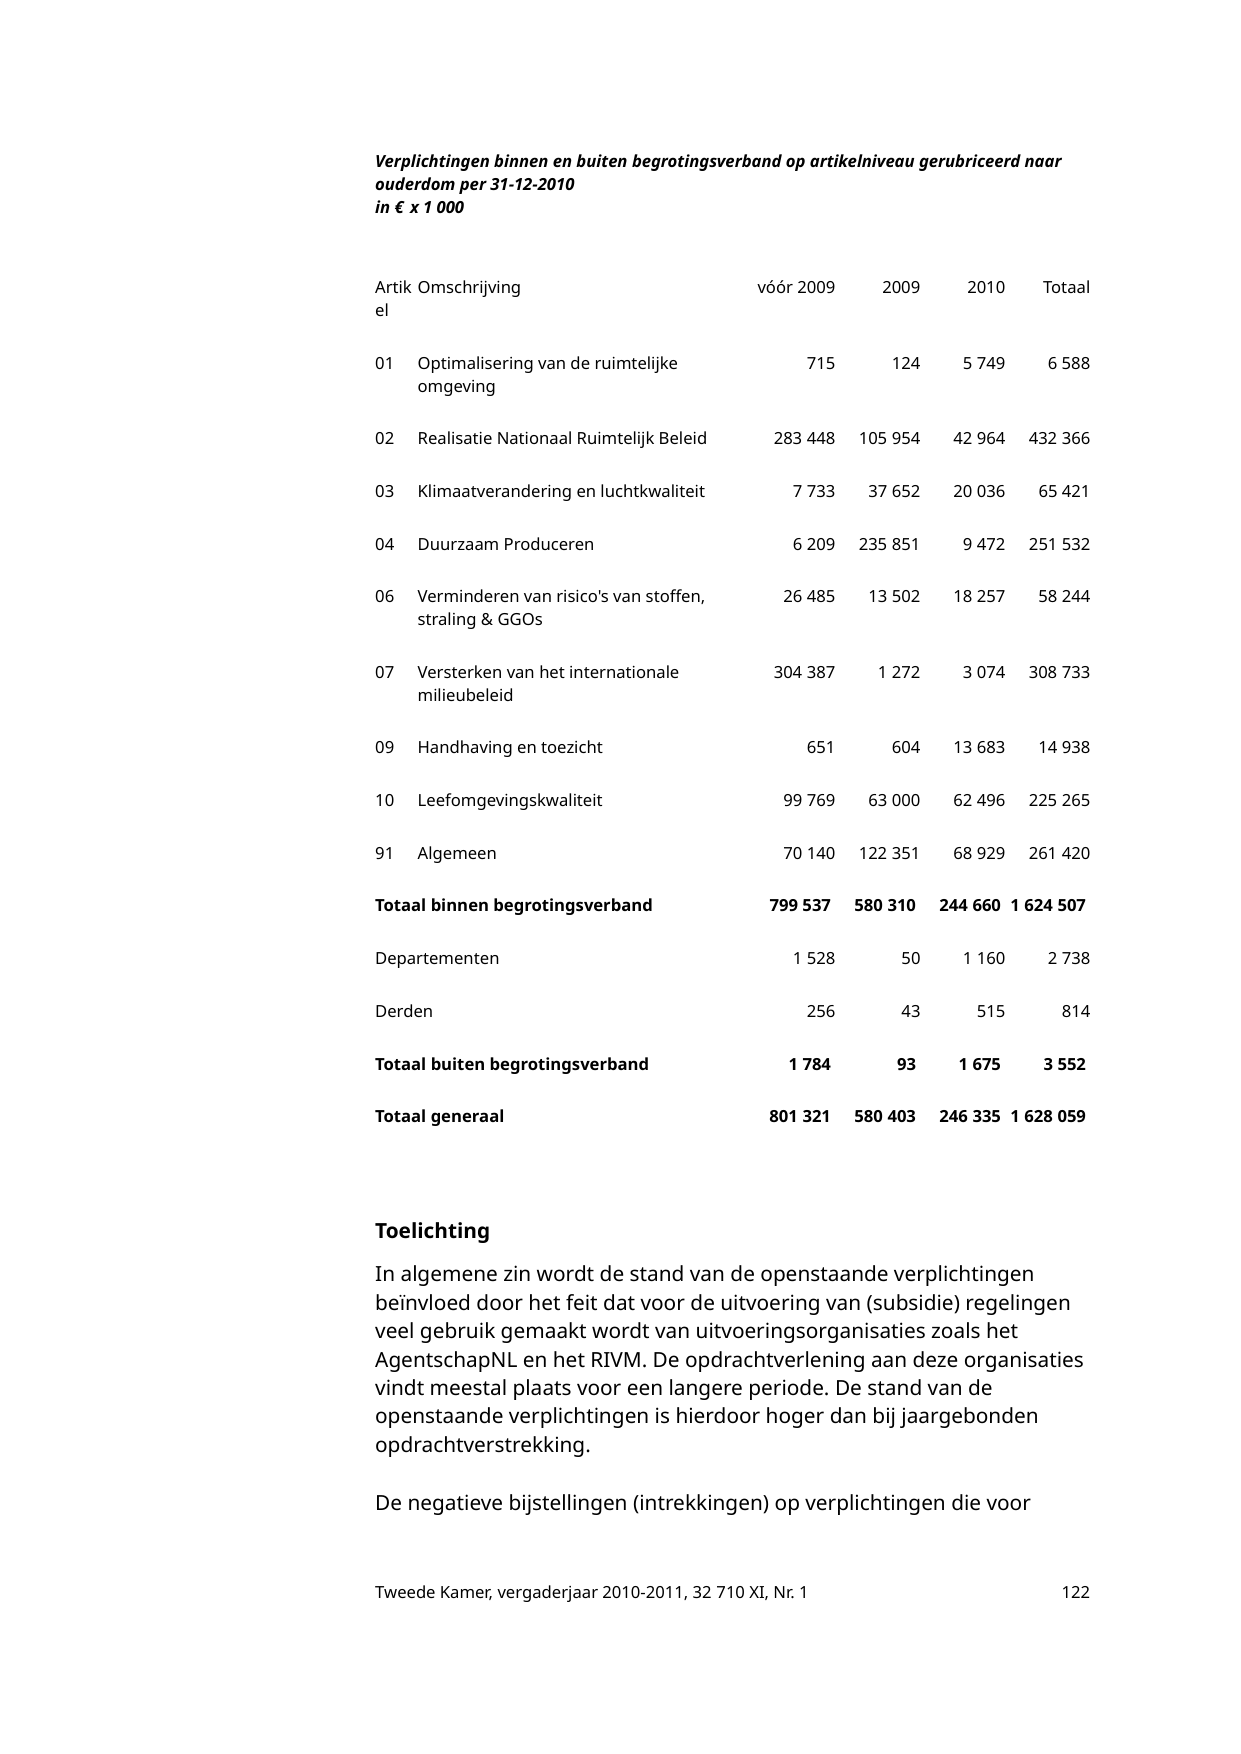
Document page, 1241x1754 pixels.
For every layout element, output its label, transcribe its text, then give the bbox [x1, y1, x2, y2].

table_cell 65 421 [1005, 480, 1090, 532]
table_cell 244 660 [920, 894, 1005, 947]
table_cell 62 496 [920, 789, 1005, 841]
table_cell Handhaving en toezicht [418, 736, 750, 788]
table_cell Derden [375, 999, 750, 1052]
table_cell 5 749 [920, 351, 1005, 427]
table_cell Departementen [375, 947, 750, 999]
text Toelichting [375, 1216, 1090, 1244]
table_cell 03 [375, 480, 417, 532]
table_cell 63 000 [835, 789, 920, 841]
table_cell 06 [375, 585, 417, 660]
table_cell 42 964 [920, 427, 1005, 479]
table_header vóór 2009 [750, 276, 835, 351]
table_cell 01 [375, 351, 417, 427]
table_cell 99 769 [750, 789, 835, 841]
table_cell 1 528 [750, 947, 835, 999]
table_cell Algemeen [418, 841, 750, 894]
table_cell Totaal buiten begrotingsverband [375, 1052, 750, 1105]
table_cell 124 [835, 351, 920, 427]
table_cell Versterken van het internationale milieubeleid [418, 660, 750, 736]
table_cell 308 733 [1005, 660, 1090, 736]
table_cell 1 272 [835, 660, 920, 736]
table_cell 1 628 059 [1005, 1105, 1090, 1157]
table_header Artikel [375, 276, 417, 351]
table_cell 2 738 [1005, 947, 1090, 999]
table_cell 814 [1005, 999, 1090, 1052]
table_cell 604 [835, 736, 920, 788]
table_cell 801 321 [750, 1105, 835, 1157]
text In algemene zin wordt de stand van de openstaande verplichtingen beïnvloed door het feit dat voor de uitvoering van (subsidie) regelingen veel gebruik gemaakt wordt van uitvoeringsorganisaties zoals het AgentschapNL en het RIVM. De opdrachtverlening aan deze organisaties vindt meestal plaats voor een langere periode. De stand van de openstaande verplichtingen is hierdoor hoger dan bij jaargebonden opdrachtverstrekking. [375, 1259, 1090, 1458]
table_cell 235 851 [835, 532, 920, 585]
table_cell Optimalisering van de ruimtelijke omgeving [418, 351, 750, 427]
table_cell Totaal binnen begrotingsverband [375, 894, 750, 947]
table_cell Duurzaam Produceren [418, 532, 750, 585]
table_cell Realisatie Nationaal Ruimtelijk Beleid [418, 427, 750, 479]
table_cell 283 448 [750, 427, 835, 479]
table_cell 1 160 [920, 947, 1005, 999]
table_cell 256 [750, 999, 835, 1052]
table_cell Klimaatverandering en luchtkwaliteit [418, 480, 750, 532]
table_cell 7 733 [750, 480, 835, 532]
table_cell 70 140 [750, 841, 835, 894]
text in € x 1 000 [375, 195, 1090, 218]
table_cell 04 [375, 532, 417, 585]
table_cell 261 420 [1005, 841, 1090, 894]
table_cell 715 [750, 351, 835, 427]
table_cell 68 929 [920, 841, 1005, 894]
table_cell 6 588 [1005, 351, 1090, 427]
table_cell 26 485 [750, 585, 835, 660]
table_cell 432 366 [1005, 427, 1090, 479]
table_cell 225 265 [1005, 789, 1090, 841]
table_cell 9 472 [920, 532, 1005, 585]
table_cell Leefomgevingskwaliteit [418, 789, 750, 841]
text Verplichtingen binnen en buiten begrotingsverband op artikelniveau gerubriceerd naar ouderdom per 31-12-2010 [375, 150, 1090, 195]
table_cell 1 624 507 [1005, 894, 1090, 947]
table_cell 58 244 [1005, 585, 1090, 660]
table_header Omschrijving [418, 276, 750, 351]
table_header Totaal [1005, 276, 1090, 351]
table_cell 50 [835, 947, 920, 999]
table_cell 91 [375, 841, 417, 894]
table_cell 251 532 [1005, 532, 1090, 585]
table_cell 02 [375, 427, 417, 479]
table_cell 07 [375, 660, 417, 736]
table_cell 1 784 [750, 1052, 835, 1105]
table_cell 09 [375, 736, 417, 788]
table_cell 515 [920, 999, 1005, 1052]
table_cell 18 257 [920, 585, 1005, 660]
table_cell 13 683 [920, 736, 1005, 788]
table_cell 651 [750, 736, 835, 788]
table_cell Verminderen van risico's van stoffen, straling & GGOs [418, 585, 750, 660]
table_cell 6 209 [750, 532, 835, 585]
table_cell 799 537 [750, 894, 835, 947]
table_cell 122 351 [835, 841, 920, 894]
text De negatieve bijstellingen (intrekkingen) op verplichtingen die voor [375, 1488, 1090, 1517]
table_cell 43 [835, 999, 920, 1052]
table_cell 14 938 [1005, 736, 1090, 788]
table_cell 246 335 [920, 1105, 1005, 1157]
table_header 2009 [835, 276, 920, 351]
table_cell 10 [375, 789, 417, 841]
table_cell 3 074 [920, 660, 1005, 736]
table_cell 37 652 [835, 480, 920, 532]
table_cell Totaal generaal [375, 1105, 750, 1157]
table_cell 304 387 [750, 660, 835, 736]
table_cell 1 675 [920, 1052, 1005, 1105]
table_cell 580 310 [835, 894, 920, 947]
table_cell 580 403 [835, 1105, 920, 1157]
table_cell 105 954 [835, 427, 920, 479]
table_cell 93 [835, 1052, 920, 1105]
table_cell 3 552 [1005, 1052, 1090, 1105]
table_cell 20 036 [920, 480, 1005, 532]
table_header 2010 [920, 276, 1005, 351]
table_cell 13 502 [835, 585, 920, 660]
